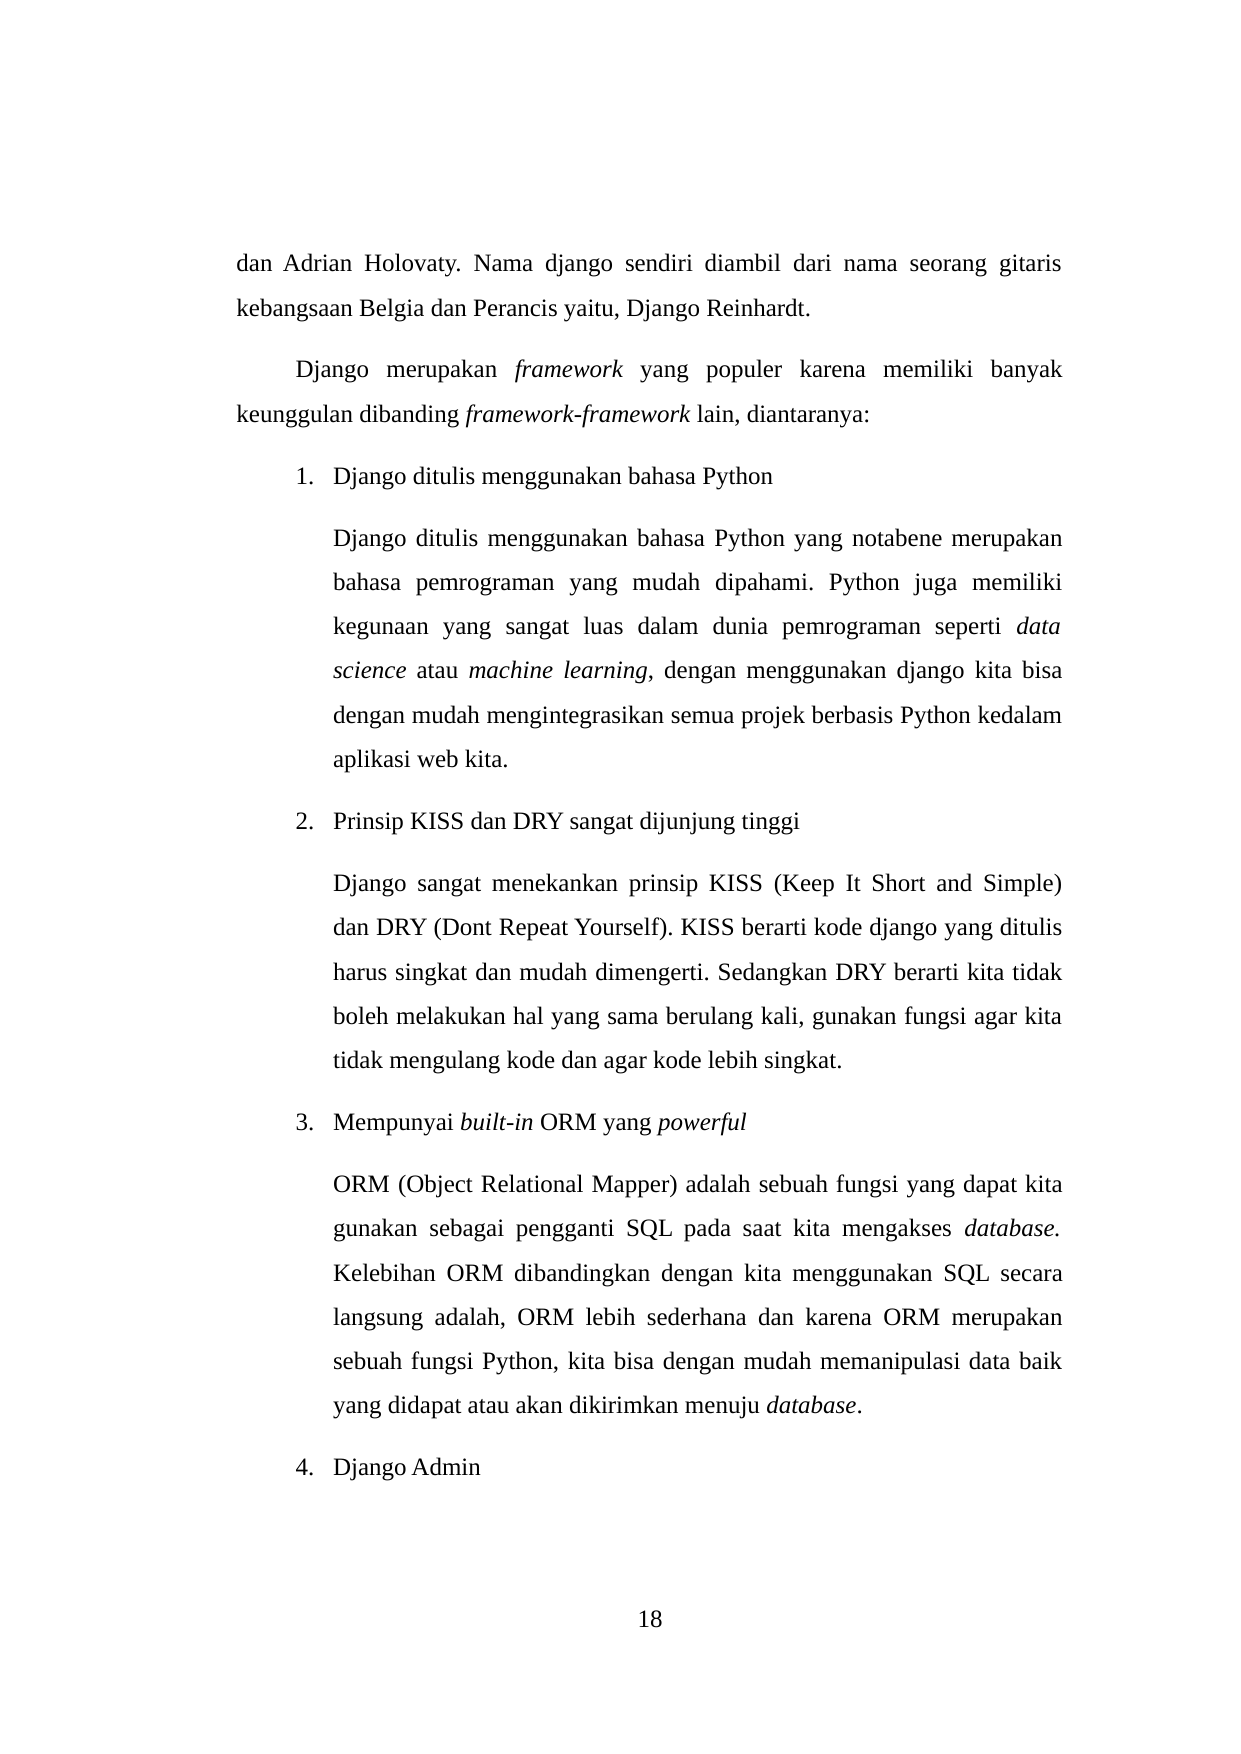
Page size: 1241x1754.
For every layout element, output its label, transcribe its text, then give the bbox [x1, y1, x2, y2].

text dan Adrian Holovaty. Nama django sendiri diambil dari nama seorang gitaris kebangsaan Belgia dan Perancis yaitu, Django Reinhardt. [236, 236, 1063, 325]
list Mempunyai built-in ORM yang powerful [295, 1095, 1063, 1139]
list Django Admin [295, 1440, 1063, 1485]
text Django merupakan framework yang populer karena memiliki banyak keunggulan dibanding framework-framework lain, diantaranya: [236, 342, 1063, 431]
list Django ditulis menggunakan bahasa Python [295, 449, 1063, 493]
list ORM (Object Relational Mapper) adalah sebuah fungsi yang dapat kita gunakan sebagai pengganti SQL pada saat kita mengakses database. Kelebihan ORM dibandingkan dengan kita menggunakan SQL secara langsung adalah, ORM lebih sederhana dan karena ORM merupakan sebuah fungsi Python, kita bisa dengan mudah memanipulasi data baik yang didapat atau akan dikirimkan menuju database. [295, 1157, 1063, 1423]
list Django sangat menekankan prinsip KISS (Keep It Short and Simple) dan DRY (Dont Repeat Yourself). KISS berarti kode django yang ditulis harus singkat dan mudah dimengerti. Sedangkan DRY berarti kita tidak boleh melakukan hal yang sama berulang kali, gunakan fungsi agar kita tidak mengulang kode dan agar kode lebih singkat. [295, 856, 1063, 1077]
list Prinsip KISS dan DRY sangat dijunjung tinggi [295, 794, 1063, 838]
list Django ditulis menggunakan bahasa Python yang notabene merupakan bahasa pemrograman yang mudah dipahami. Python juga memiliki kegunaan yang sangat luas dalam dunia pemrograman seperti data science atau machine learning, dengan menggunakan django kita bisa dengan mudah mengintegrasikan semua projek berbasis Python kedalam aplikasi web kita. [295, 511, 1063, 776]
